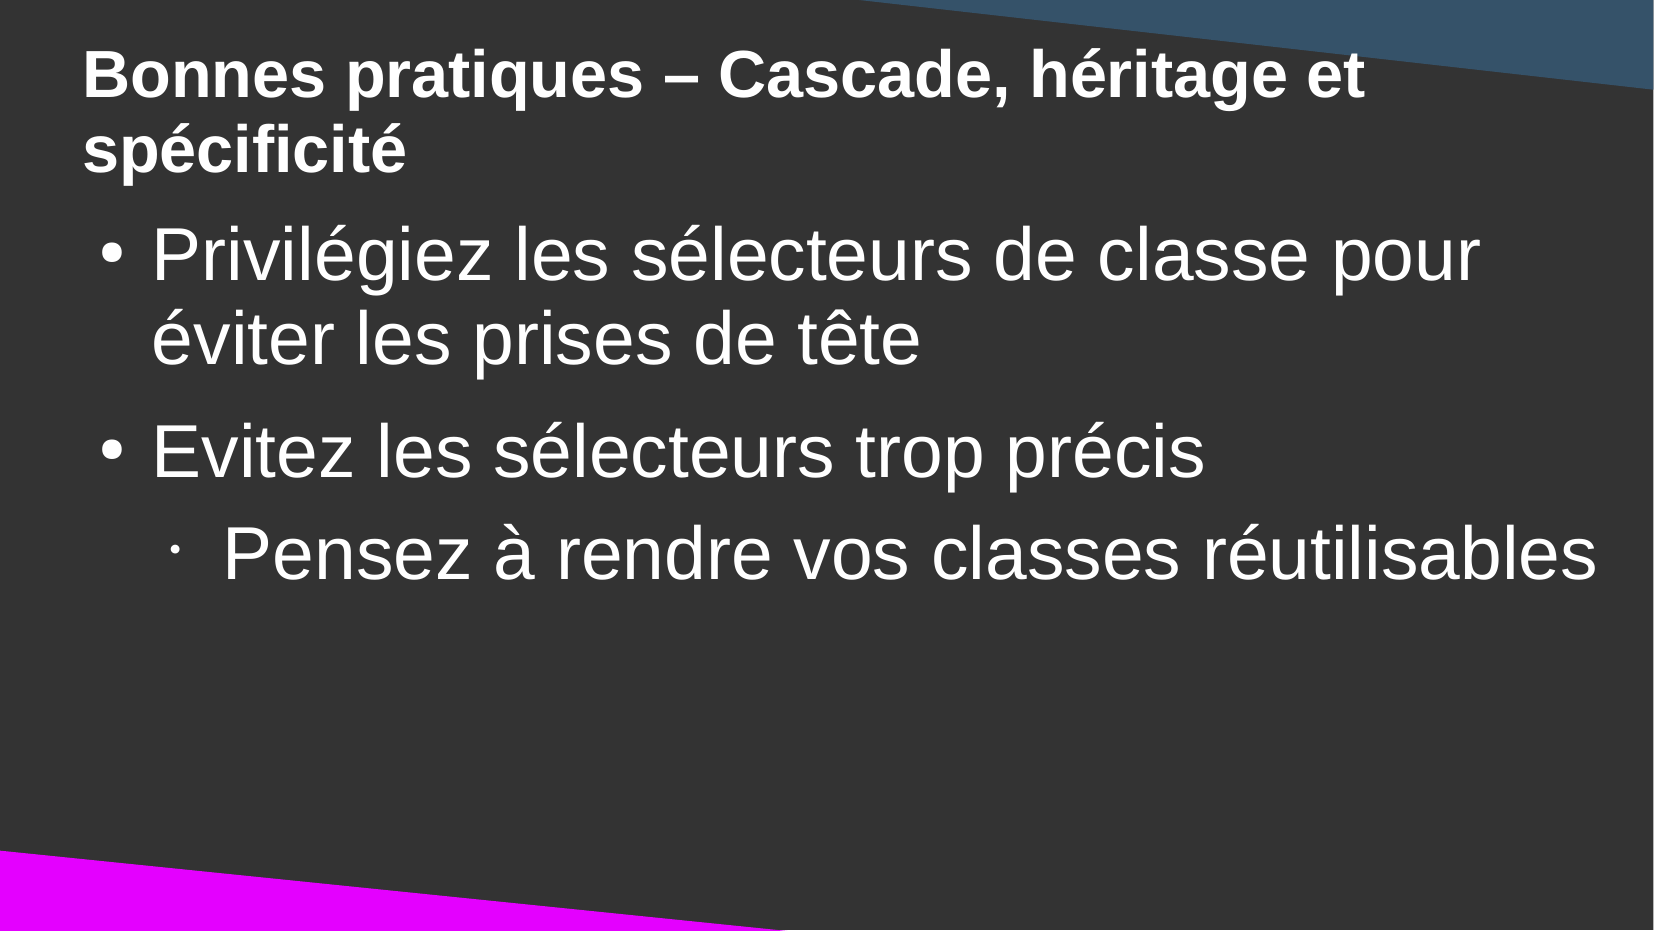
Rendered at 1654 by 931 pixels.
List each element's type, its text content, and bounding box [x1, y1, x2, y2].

title Bonnes pratiques – Cascade, héritage et spécificité [82, 37, 1571, 187]
text_box [0, 850, 788, 931]
list Privilégiez les sélecteurs de classe pour éviter les prises de tête Evitez les sélecteurs trop précis Pensez à rendre vos classes réutilisables [80, 212, 1605, 866]
text_box [859, 0, 1654, 90]
